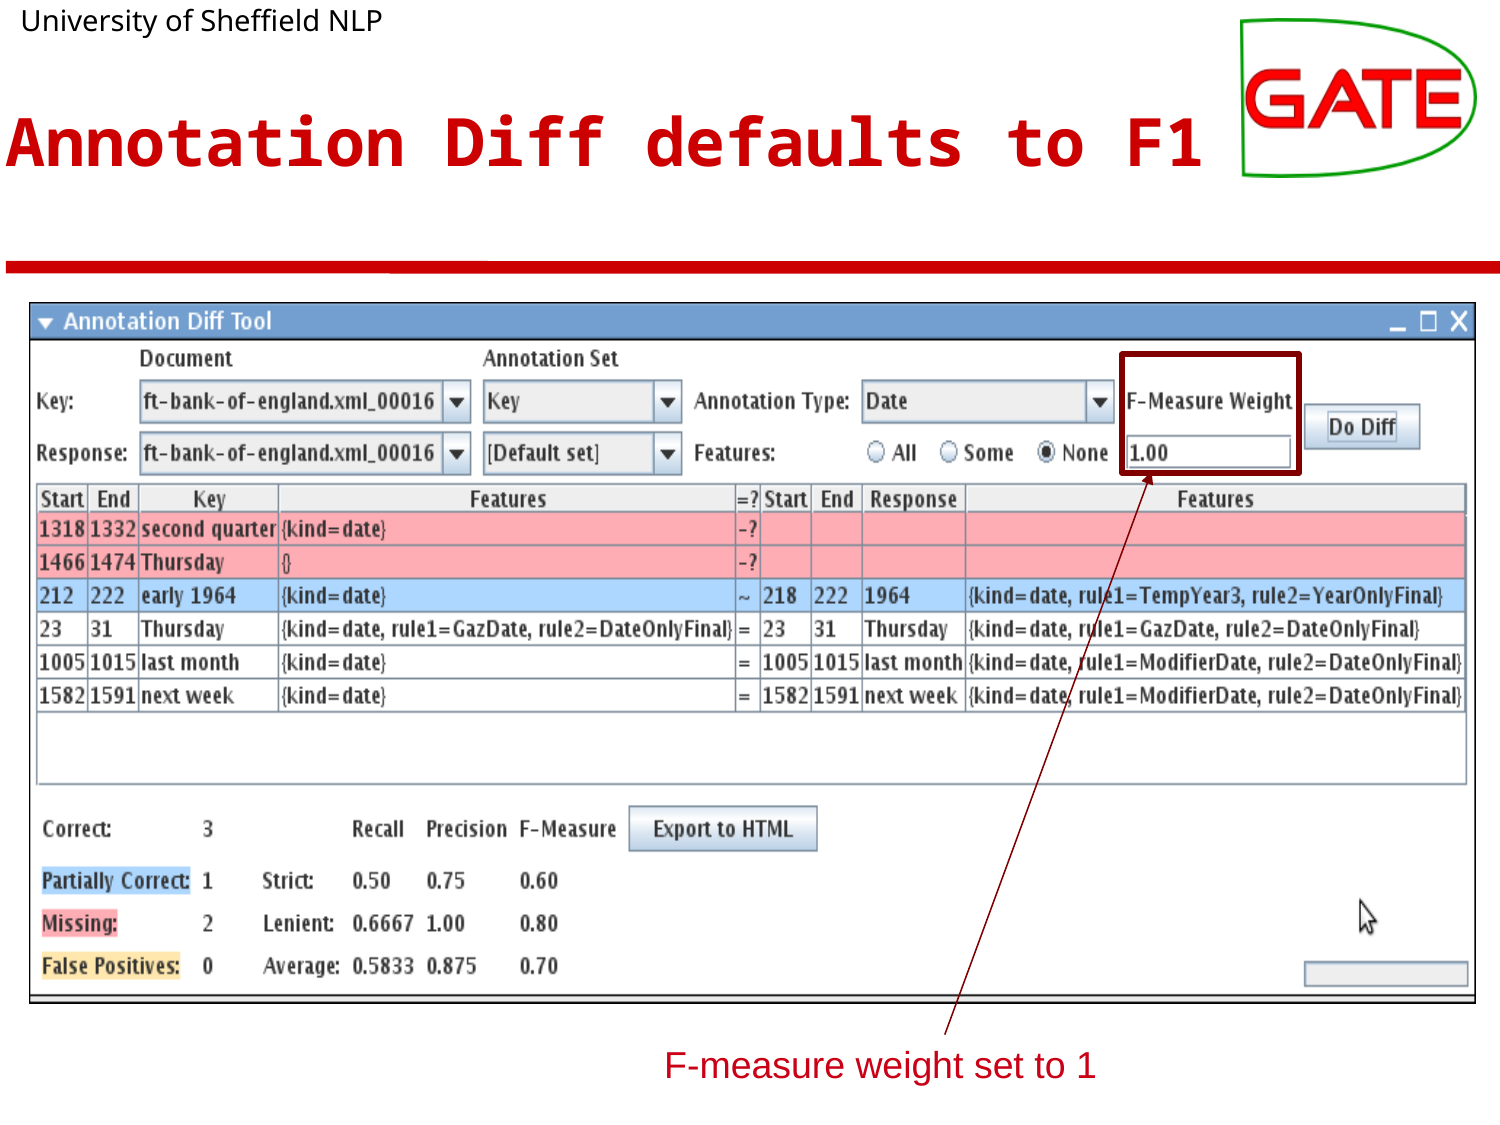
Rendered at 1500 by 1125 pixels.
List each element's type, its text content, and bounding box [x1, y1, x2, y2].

title Annotation Diff defaults to F1 [5, 45, 1349, 242]
text_box F-measure weight set to 1 [649, 1033, 1123, 1094]
picture [1125, 357, 1296, 470]
picture [1240, 18, 1477, 178]
picture [29, 302, 1476, 1004]
